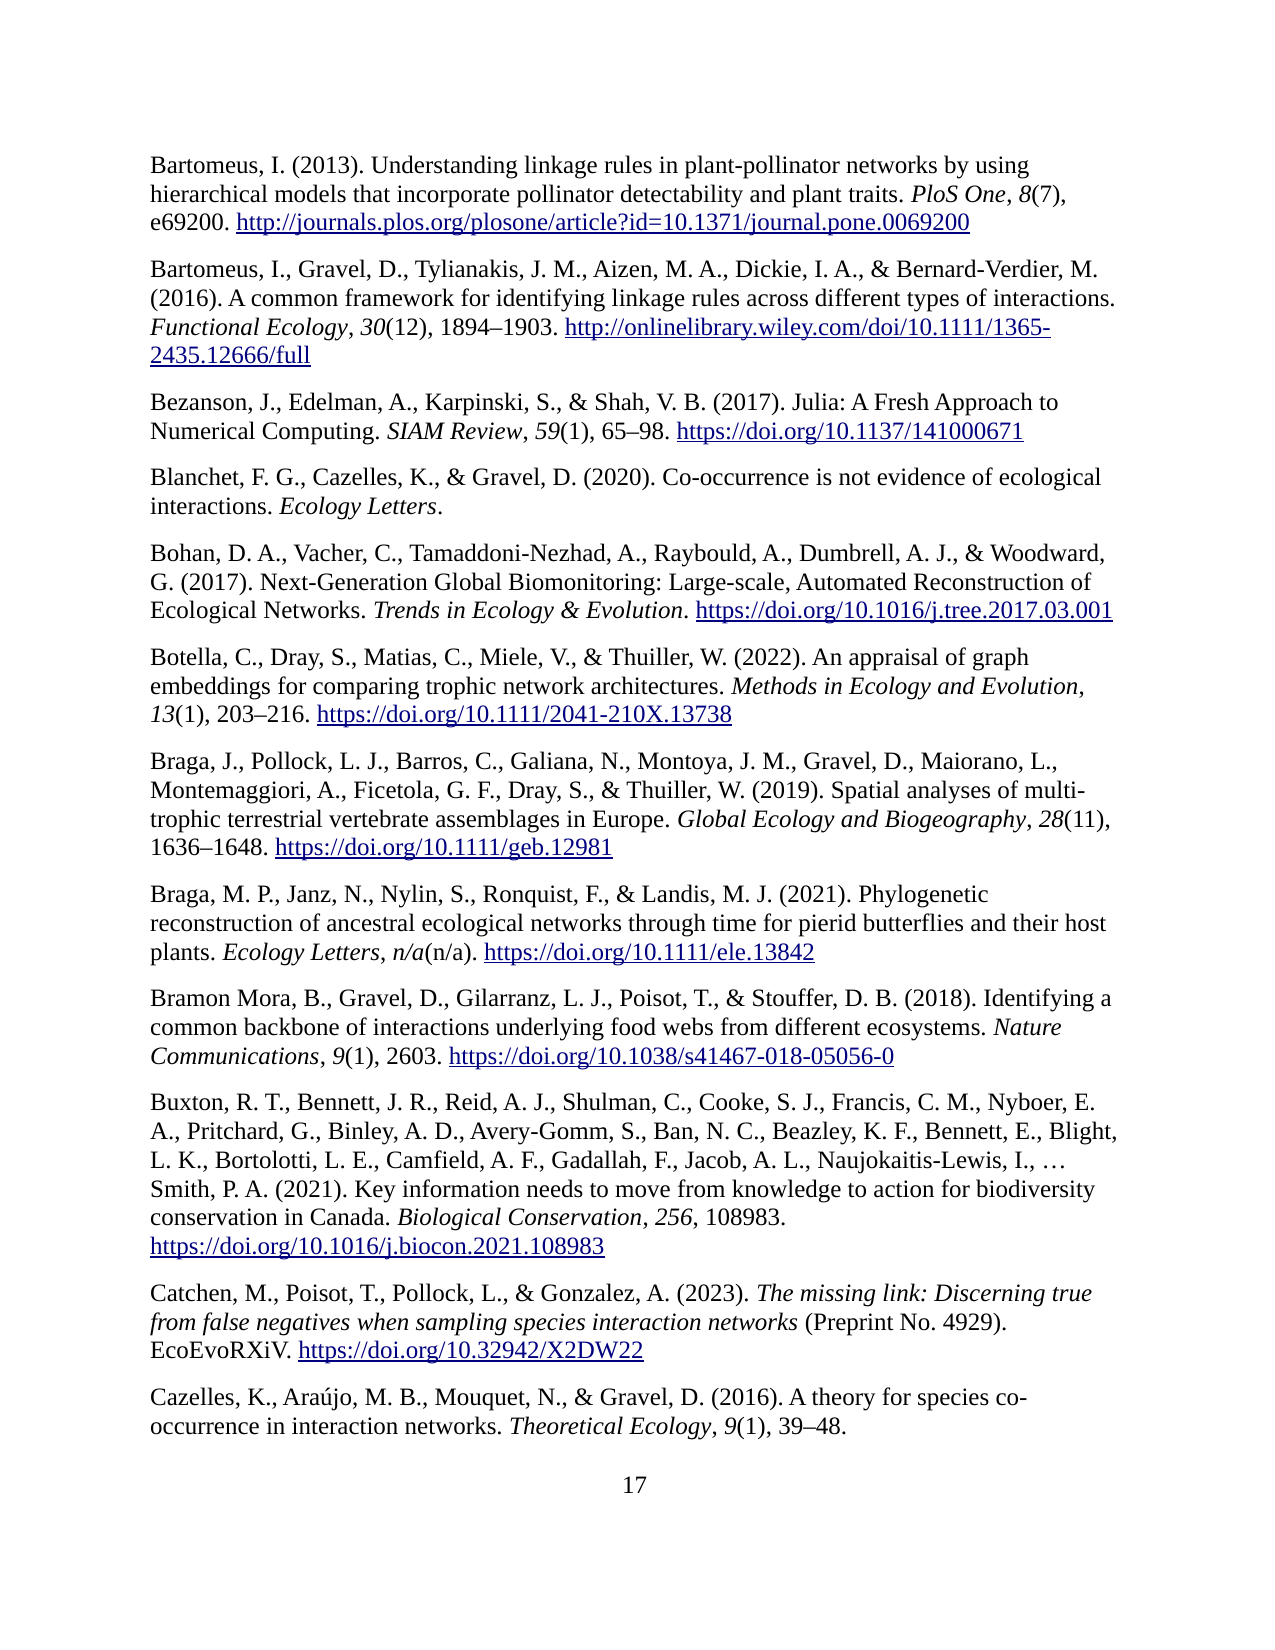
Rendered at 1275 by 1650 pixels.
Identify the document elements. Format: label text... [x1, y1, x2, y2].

text Bartomeus, I., Gravel, D., Tylianakis, J. M., Aizen, M. A., Dickie, I. A., & Bernard-Verdier, M. (2016). A common framework for identifying linkage rules across different types of interactions. Functional Ecology, 30(12), 1894–1903. http://onlinelibrary.wiley.com/doi/10.1111/1365-2435.12666/full [150, 254, 1125, 369]
text Cazelles, K., Araújo, M. B., Mouquet, N., & Gravel, D. (2016). A theory for species co-occurrence in interaction networks. Theoretical Ecology, 9(1), 39–48. [150, 1382, 1125, 1439]
text Botella, C., Dray, S., Matias, C., Miele, V., & Thuiller, W. (2022). An appraisal of graph embeddings for comparing trophic network architectures. Methods in Ecology and Evolution, 13(1), 203–216. https://doi.org/10.1111/2041-210X.13738 [150, 642, 1125, 728]
text Bohan, D. A., Vacher, C., Tamaddoni-Nezhad, A., Raybould, A., Dumbrell, A. J., & Woodward, G. (2017). Next-Generation Global Biomonitoring: Large-scale, Automated Reconstruction of Ecological Networks. Trends in Ecology & Evolution. https://doi.org/10.1016/j.tree.2017.03.001 [150, 538, 1125, 624]
text Blanchet, F. G., Cazelles, K., & Gravel, D. (2020). Co-occurrence is not evidence of ecological interactions. Ecology Letters. [150, 462, 1125, 520]
text Buxton, R. T., Bennett, J. R., Reid, A. J., Shulman, C., Cooke, S. J., Francis, C. M., Nyboer, E. A., Pritchard, G., Binley, A. D., Avery-Gomm, S., Ban, N. C., Beazley, K. F., Bennett, E., Blight, L. K., Bortolotti, L. E., Camfield, A. F., Gadallah, F., Jacob, A. L., Naujokaitis-Lewis, I., … Smith, P. A. (2021). Key information needs to move from knowledge to action for biodiversity conservation in Canada. Biological Conservation, 256, 108983. https://doi.org/10.1016/j.biocon.2021.108983 [150, 1087, 1125, 1260]
text Bartomeus, I. (2013). Understanding linkage rules in plant-pollinator networks by using hierarchical models that incorporate pollinator detectability and plant traits. PloS One, 8(7), e69200. http://journals.plos.org/plosone/article?id=10.1371/journal.pone.0069200 [150, 150, 1125, 236]
text Braga, J., Pollock, L. J., Barros, C., Galiana, N., Montoya, J. M., Gravel, D., Maiorano, L., Montemaggiori, A., Ficetola, G. F., Dray, S., & Thuiller, W. (2019). Spatial analyses of multi-trophic terrestrial vertebrate assemblages in Europe. Global Ecology and Biogeography, 28(11), 1636–1648. https://doi.org/10.1111/geb.12981 [150, 746, 1125, 861]
text Braga, M. P., Janz, N., Nylin, S., Ronquist, F., & Landis, M. J. (2021). Phylogenetic reconstruction of ancestral ecological networks through time for pierid butterflies and their host plants. Ecology Letters, n/a(n/a). https://doi.org/10.1111/ele.13842 [150, 879, 1125, 965]
text Bezanson, J., Edelman, A., Karpinski, S., & Shah, V. B. (2017). Julia: A Fresh Approach to Numerical Computing. SIAM Review, 59(1), 65–98. https://doi.org/10.1137/141000671 [150, 387, 1125, 444]
text Bramon Mora, B., Gravel, D., Gilarranz, L. J., Poisot, T., & Stouffer, D. B. (2018). Identifying a common backbone of interactions underlying food webs from different ecosystems. Nature Communications, 9(1), 2603. https://doi.org/10.1038/s41467-018-05056-0 [150, 983, 1125, 1069]
text Catchen, M., Poisot, T., Pollock, L., & Gonzalez, A. (2023). The missing link: Discerning true from false negatives when sampling species interaction networks (Preprint No. 4929). EcoEvoRXiV. https://doi.org/10.32942/X2DW22 [150, 1278, 1125, 1364]
